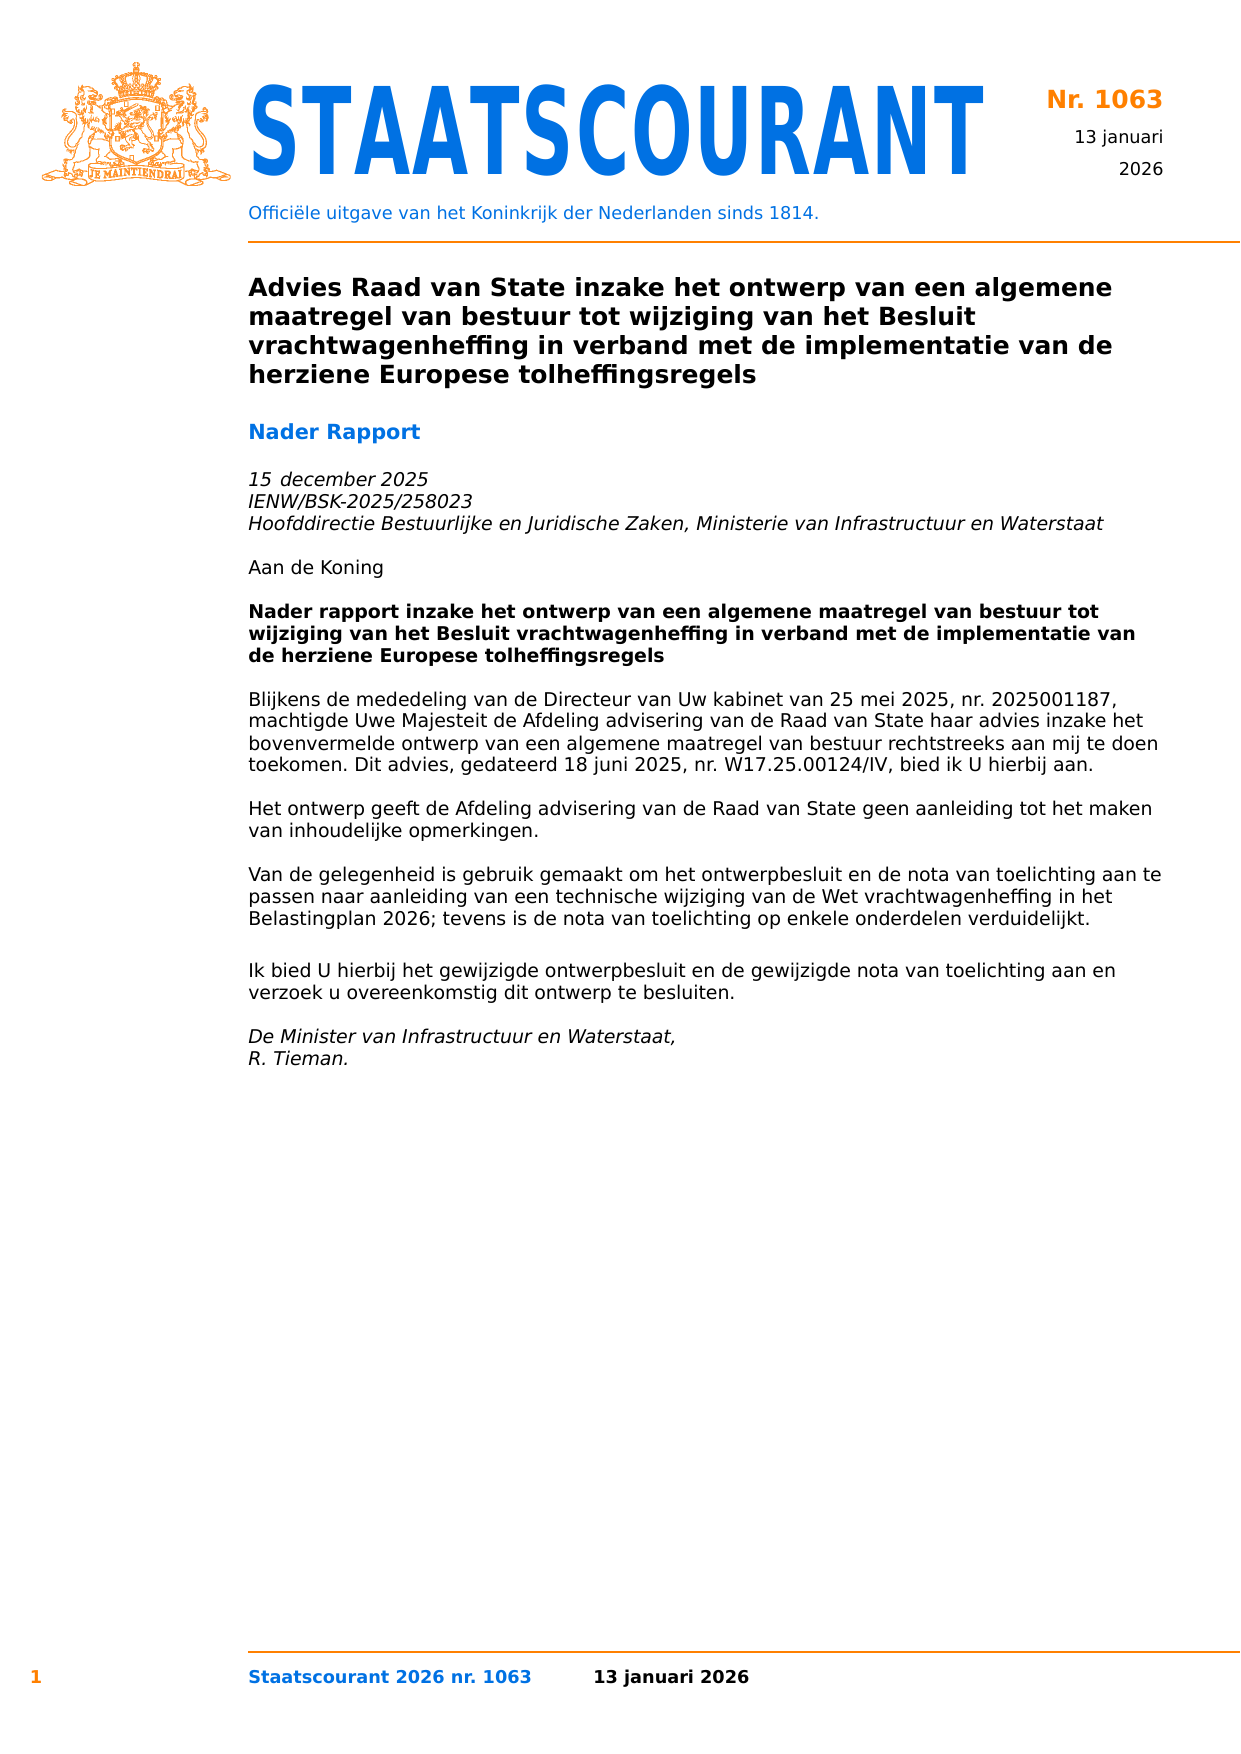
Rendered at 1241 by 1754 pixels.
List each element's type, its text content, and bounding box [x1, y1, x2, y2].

table_header [25, 62, 248, 241]
table_cell 2026 [998, 153, 1240, 203]
text 15 december 2025 [248, 469, 1163, 491]
text Het ontwerp geeft de Afdeling advisering van de Raad van State geen aanleiding tot het maken van inhoudelijke opmerkingen. [248, 798, 1163, 842]
text Ik bied U hierbij het gewijzigde ontwerpbesluit en de gewijzigde nota van toelichting aan en verzoek u overeenkomstig dit ontwerp te besluiten. [248, 960, 1163, 1004]
text De Minister van Infrastructuur en Waterstaat, R. Tieman. [248, 1026, 1163, 1070]
table_header Nr. 1063 [998, 62, 1240, 121]
subtitle Nader Rapport [248, 420, 1163, 444]
table_header STAATSCOURANT [248, 62, 998, 203]
text Blijkens de mededeling van de Directeur van Uw kabinet van 25 mei 2025, nr. 2025001187, machtigde Uwe Majesteit de Afdeling advisering van de Raad van State haar advies inzake het bovenvermelde ontwerp van een algemene maatregel van bestuur rechtstreeks aan mij te doen toekomen. Dit advies, gedateerd 18 juni 2025, nr. W17.25.00124/IV, bied ik U hierbij aan. [248, 688, 1163, 776]
table_cell Officiële uitgave van het Koninkrijk der Nederlanden sinds 1814. [248, 203, 1240, 241]
subtitle Advies Raad van State inzake het ontwerp van een algemene maatregel van bestuur tot wijziging van het Besluit vrachtwagenheffing in verband met de implementatie van de herziene Europese tolheffingsregels [248, 273, 1163, 390]
text Nader rapport inzake het ontwerp van een algemene maatregel van bestuur tot wijziging van het Besluit vrachtwagenheffing in verband met de implementatie van de herziene Europese tolheffingsregels [248, 601, 1163, 667]
text Van de gelegenheid is gebruik gemaakt om het ontwerpbesluit en de nota van toelichting aan te passen naar aanleiding van een technische wijziging van de Wet vrachtwagenheffing in het Belastingplan 2026; tevens is de nota van toelichting op enkele onderdelen verduidelijkt. [248, 864, 1163, 930]
table_cell 13 januari [998, 121, 1240, 153]
text Aan de Koning [248, 557, 1163, 579]
text IENW/BSK-2025/258023 [248, 491, 1163, 513]
text Hoofddirectie Bestuurlijke en Juridische Zaken, Ministerie van Infrastructuur en Waterstaat [248, 513, 1163, 535]
picture [41, 62, 231, 186]
